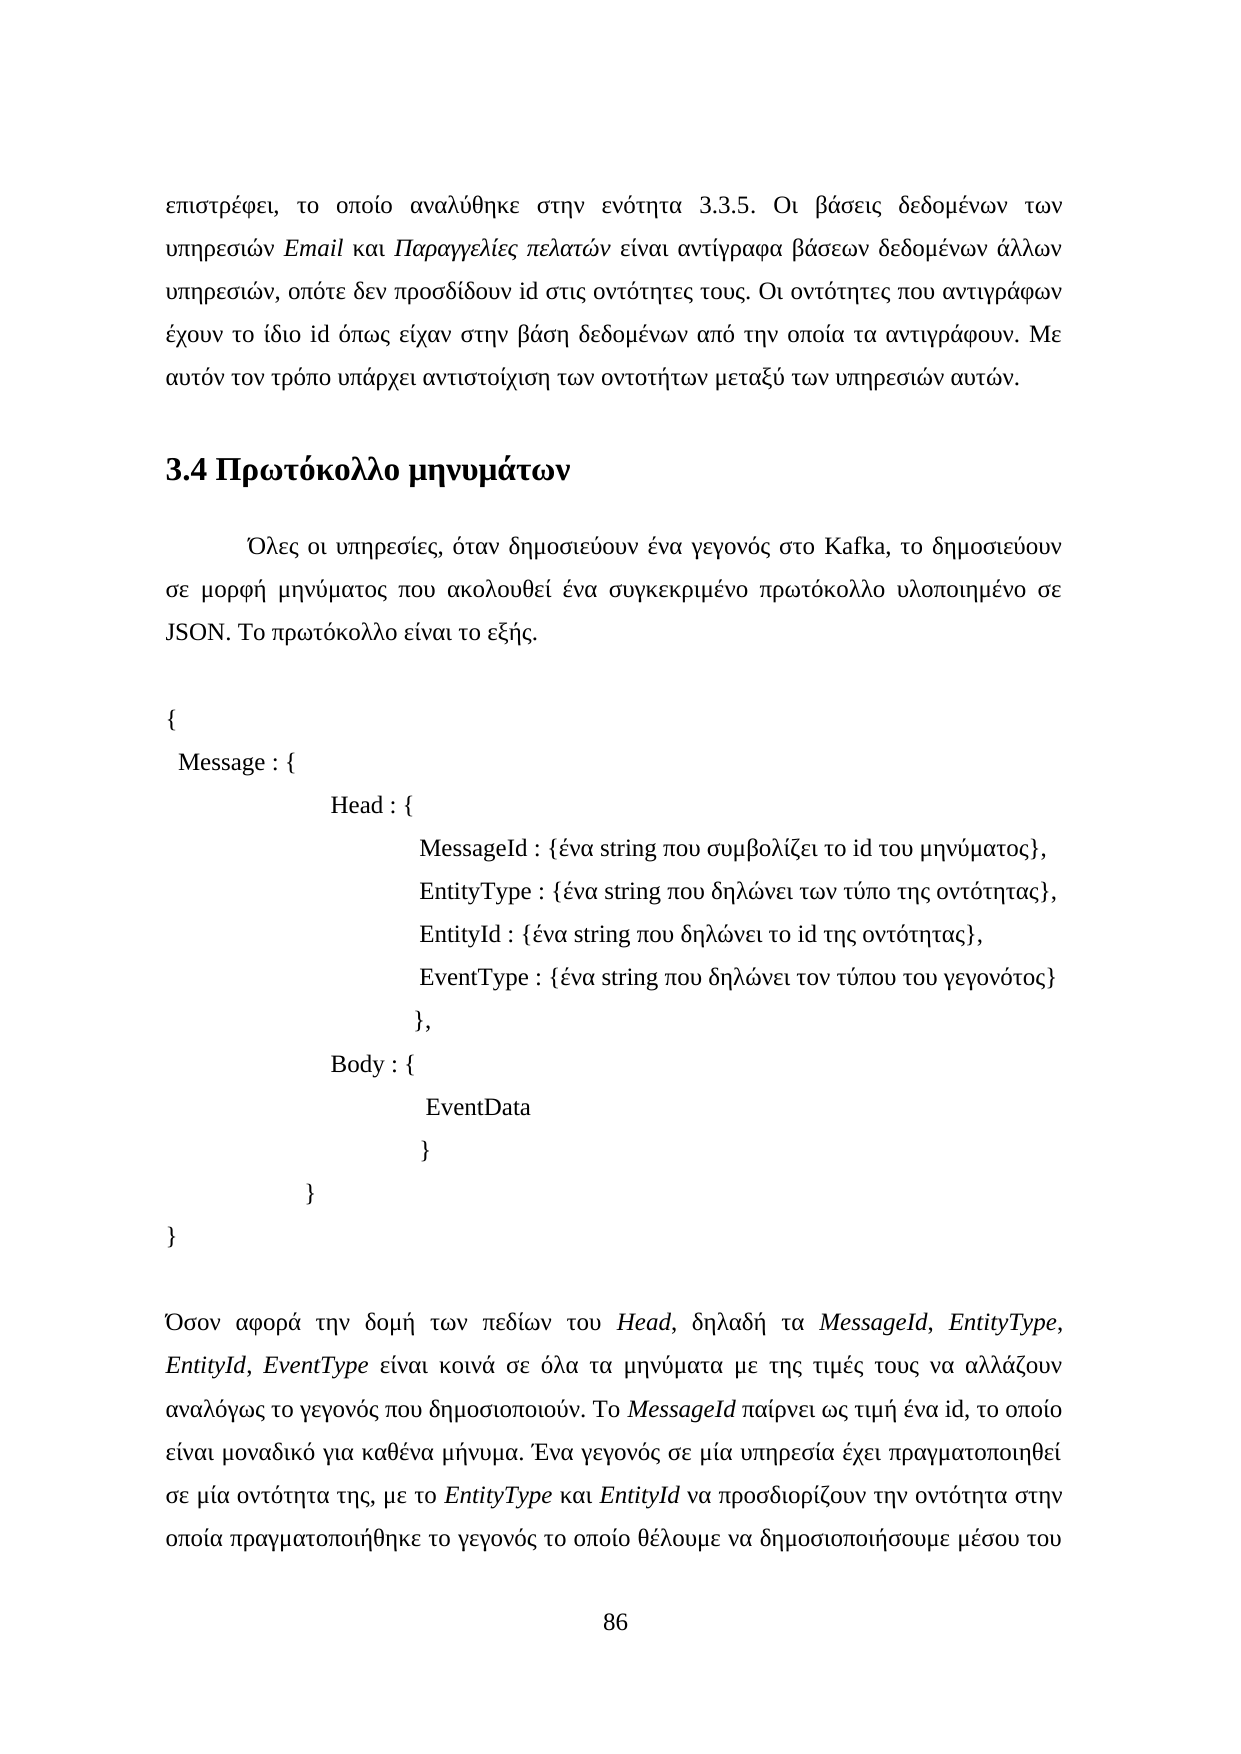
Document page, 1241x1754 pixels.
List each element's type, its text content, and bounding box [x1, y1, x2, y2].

text } [165, 1178, 1063, 1207]
text } [165, 1135, 1063, 1164]
text Head : { [165, 790, 1063, 819]
text }, [165, 1006, 1063, 1034]
text Message : { [165, 747, 1063, 776]
text { [165, 704, 1063, 732]
text Όλες οι υπηρεσίες, όταν δημοσιεύουν ένα γεγονός στο Kafka, το δημοσιεύουν σε μορφή μηνύματος που ακολουθεί ένα συγκεκριμένο πρωτόκολλο υλοποιημένο σε JSON. Το πρωτόκολλο είναι το εξής. [165, 531, 1063, 646]
text EntityType : {ένα string που δηλώνει των τύπο της οντότητας}, [165, 876, 1063, 905]
text EventData [165, 1092, 1063, 1121]
text EventType : {ένα string που δηλώνει τον τύπου του γεγονότος} [165, 962, 1063, 991]
text EntityId : {ένα string που δηλώνει το id της οντότητας}, [165, 919, 1063, 948]
text επιστρέφει, το οποίο αναλύθηκε στην ενότητα 3.3.5. Οι βάσεις δεδομένων των υπηρεσιών Email και Παραγγελίες πελατών είναι αντίγραφα βάσεων δεδομένων άλλων υπηρεσιών, οπότε δεν προσδίδουν id στις οντότητες τους. Οι οντότητες που αντιγράφων έχουν το ίδιο id όπως είχαν στην βάση δεδομένων από την οποία τα αντιγράφουν. Με αυτόν τον τρόπο υπάρχει αντιστοίχιση των οντοτήτων μεταξύ των υπηρεσιών αυτών. [165, 190, 1063, 391]
text Body : { [165, 1049, 1063, 1077]
subtitle 3.4 Πρωτόκολλο μηνυμάτων [165, 449, 1063, 487]
text } [165, 1221, 1063, 1250]
text Όσον αφορά την δομή των πεδίων του Head, δηλαδή τα MessageId, EntityType, EntityId, EventType είναι κοινά σε όλα τα μηνύματα με της τιμές τους να αλλάζουν αναλόγως το γεγονός που δημοσιοποιούν. Το MessageId παίρνει ως τιμή ένα id, το οποίο είναι μοναδικό για καθένα μήνυμα. Ένα γεγονός σε μία υπηρεσία έχει πραγματοποιηθεί σε μία οντότητα της, με το EntityType και EntityId να προσδιορίζουν την οντότητα στην οποία πραγματοποιήθηκε το γεγονός το οποίο θέλουμε να δημοσιοποιήσουμε μέσου του [165, 1307, 1063, 1552]
text MessageId : {ένα string που συμβολίζει το id του μηνύματος}, [165, 833, 1063, 862]
